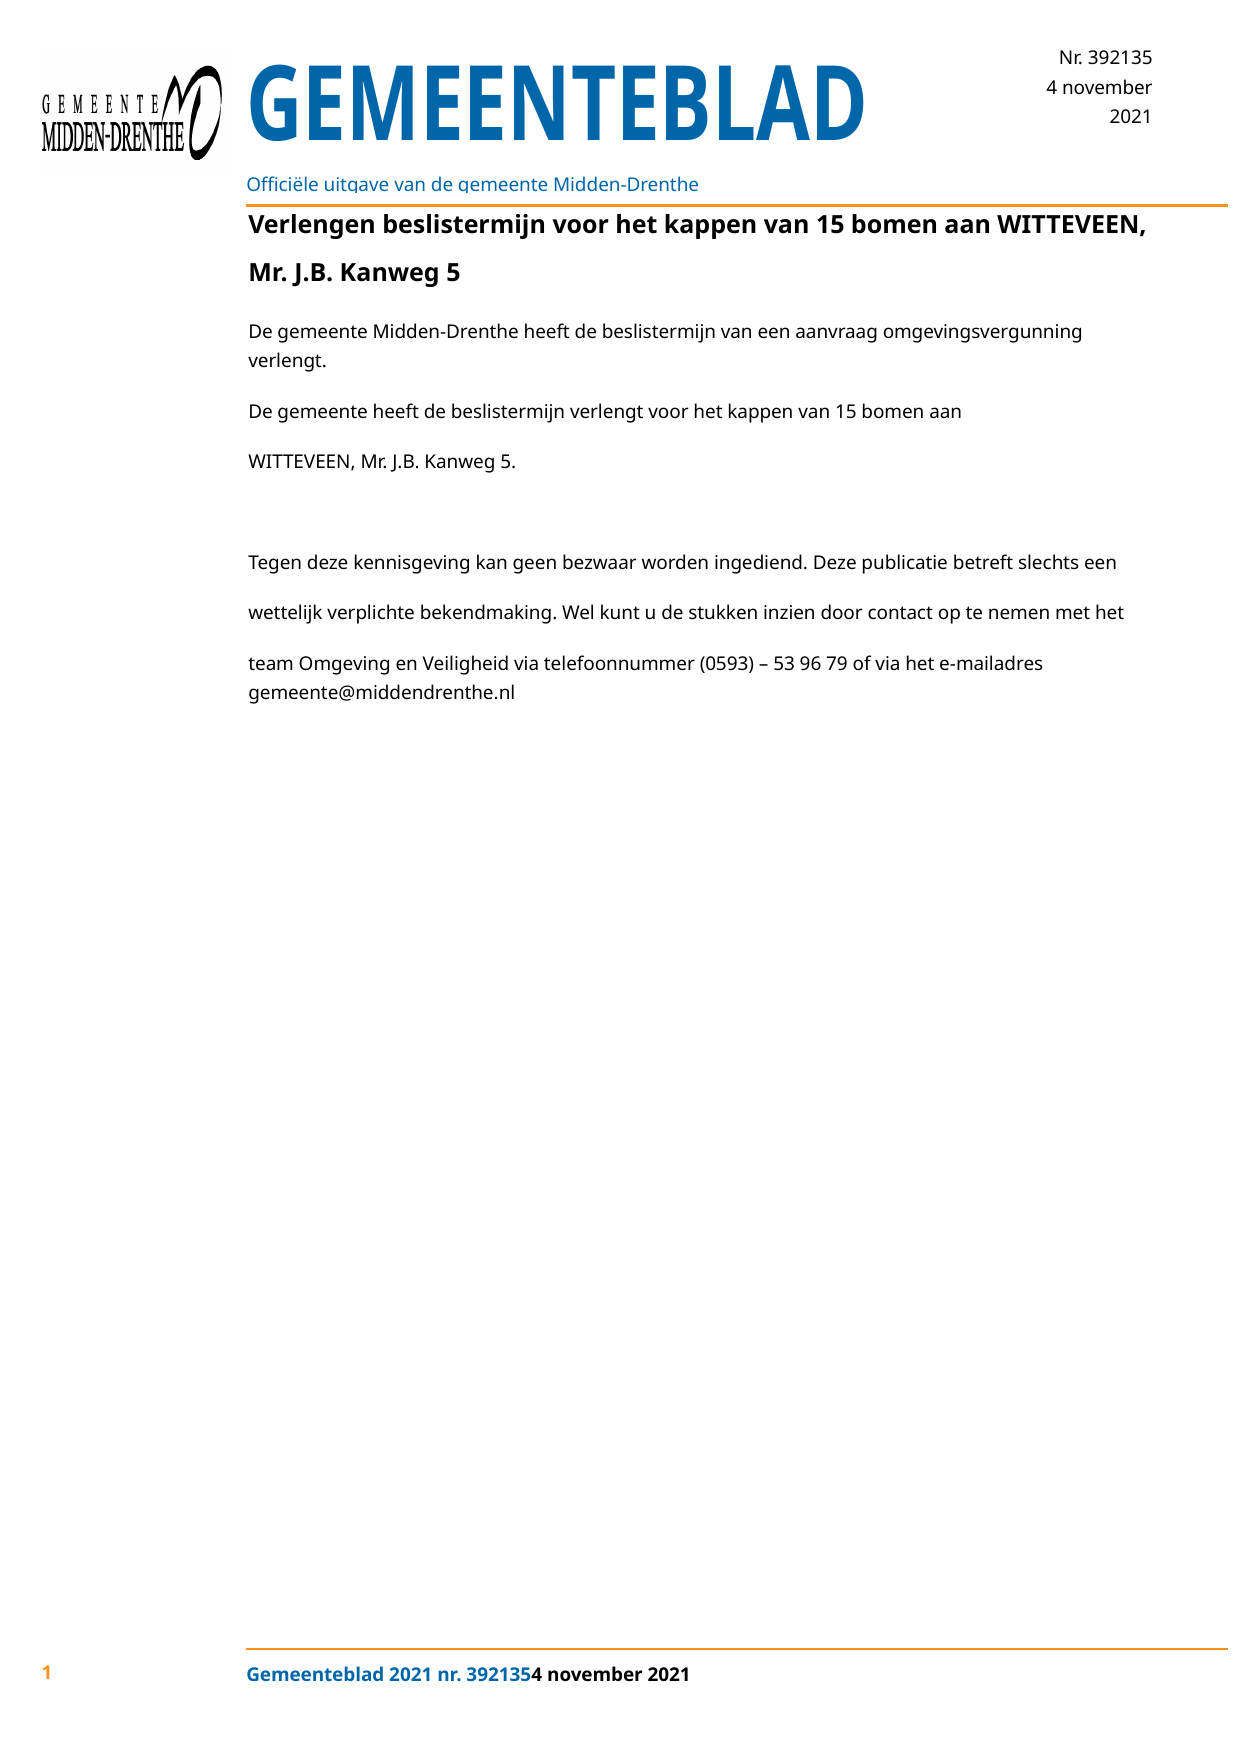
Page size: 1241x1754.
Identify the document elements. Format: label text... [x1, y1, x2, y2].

picture [41, 47, 231, 172]
text De gemeente heeft de beslistermijn verlengt voor het kappen van 15 bomen aan [248, 398, 1152, 424]
text wettelijk verplichte bekendmaking. Wel kunt u de stukken inzien door contact op te nemen met het [248, 599, 1152, 625]
text team Omgeving en Veiligheid via telefoonnummer (0593) – 53 96 79 of via het e-mailadres gemeente@middendrenthe.nl [248, 650, 1152, 705]
text Verlengen beslistermijn voor het kappen van 15 bomen aan WITTEVEEN, Mr. J.B. Kanweg 5 [248, 207, 1152, 288]
text Tegen deze kennisgeving kan geen bezwaar worden ingediend. Deze publicatie betreft slechts een [248, 549, 1152, 575]
text De gemeente Midden-Drenthe heeft de beslistermijn van een aanvraag omgevingsvergunning verlengt. [248, 318, 1152, 373]
text WITTEVEEN, Mr. J.B. Kanweg 5. [248, 448, 1152, 474]
